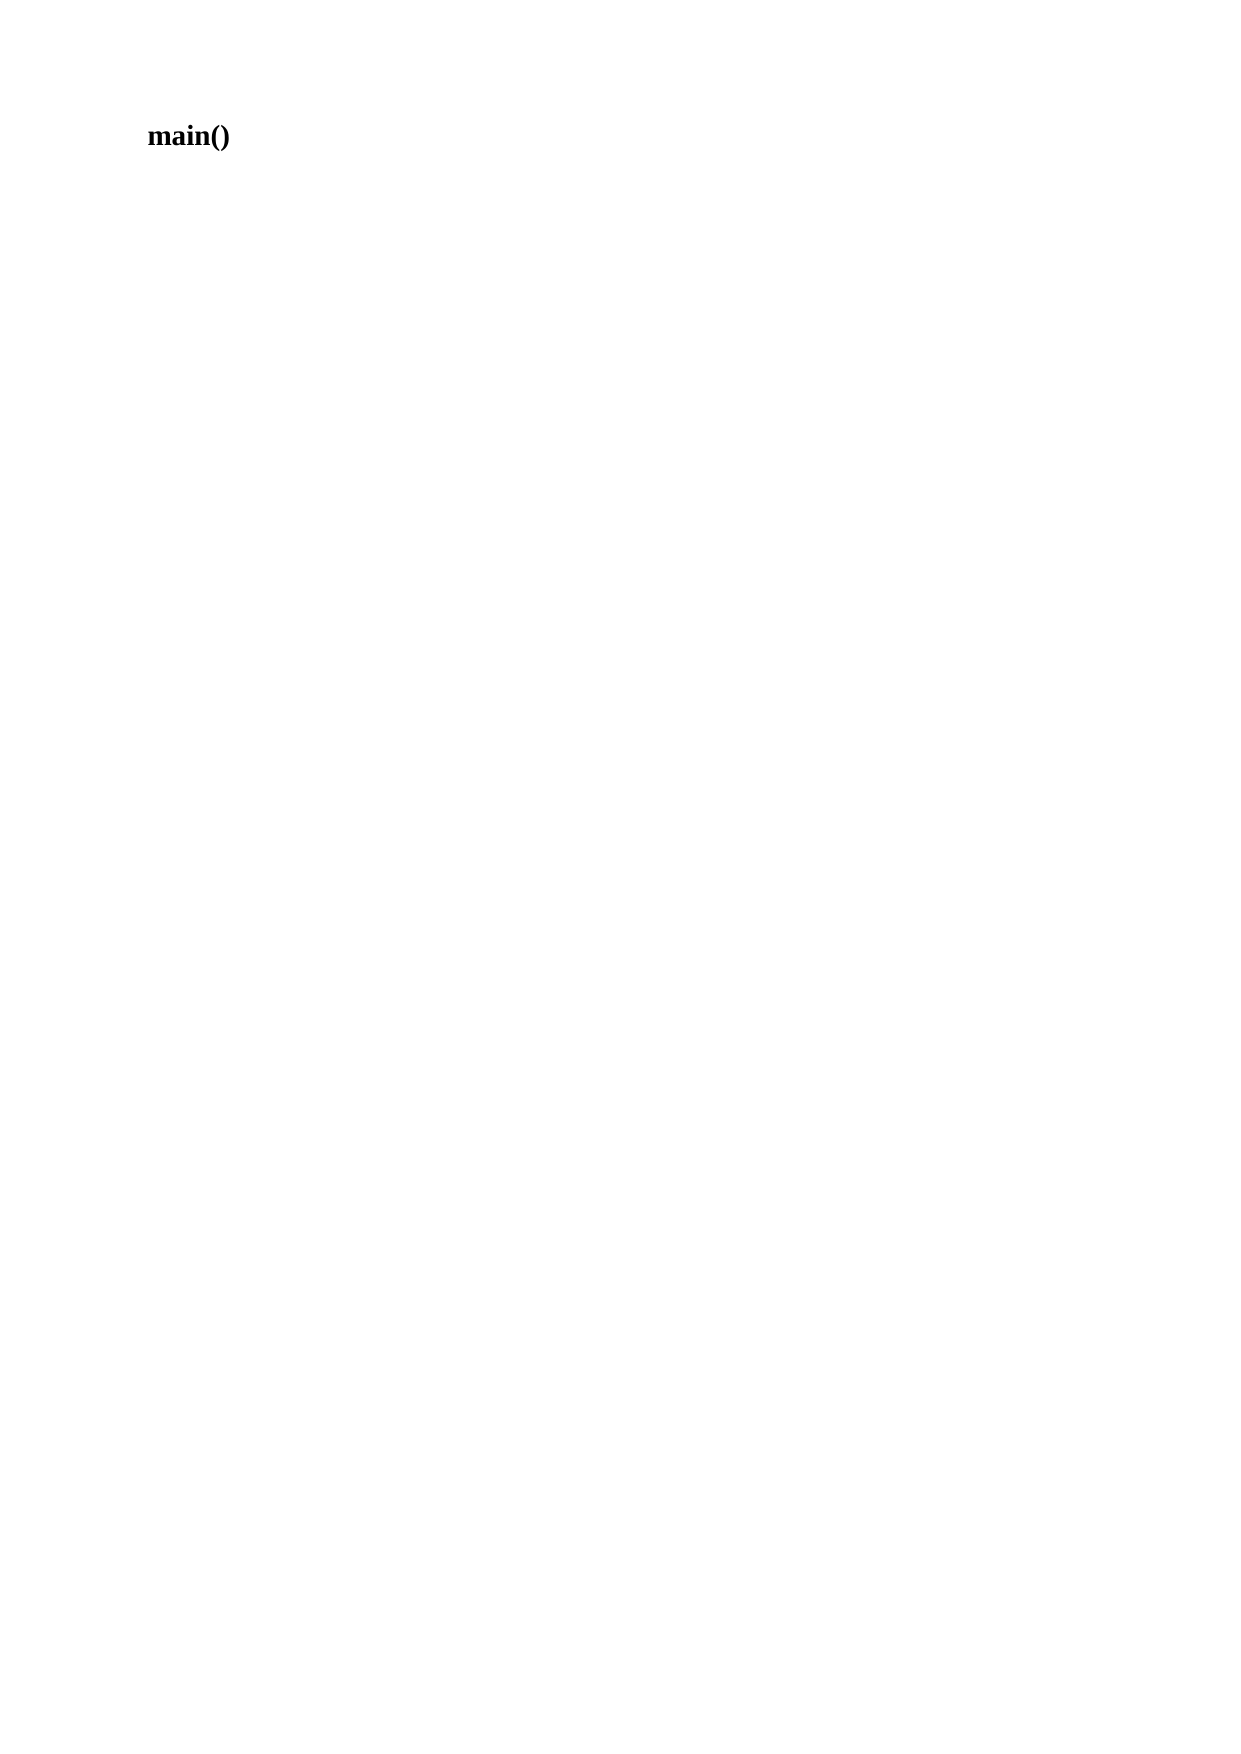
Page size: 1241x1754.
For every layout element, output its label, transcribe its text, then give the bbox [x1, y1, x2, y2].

text main() [118, 118, 1122, 152]
